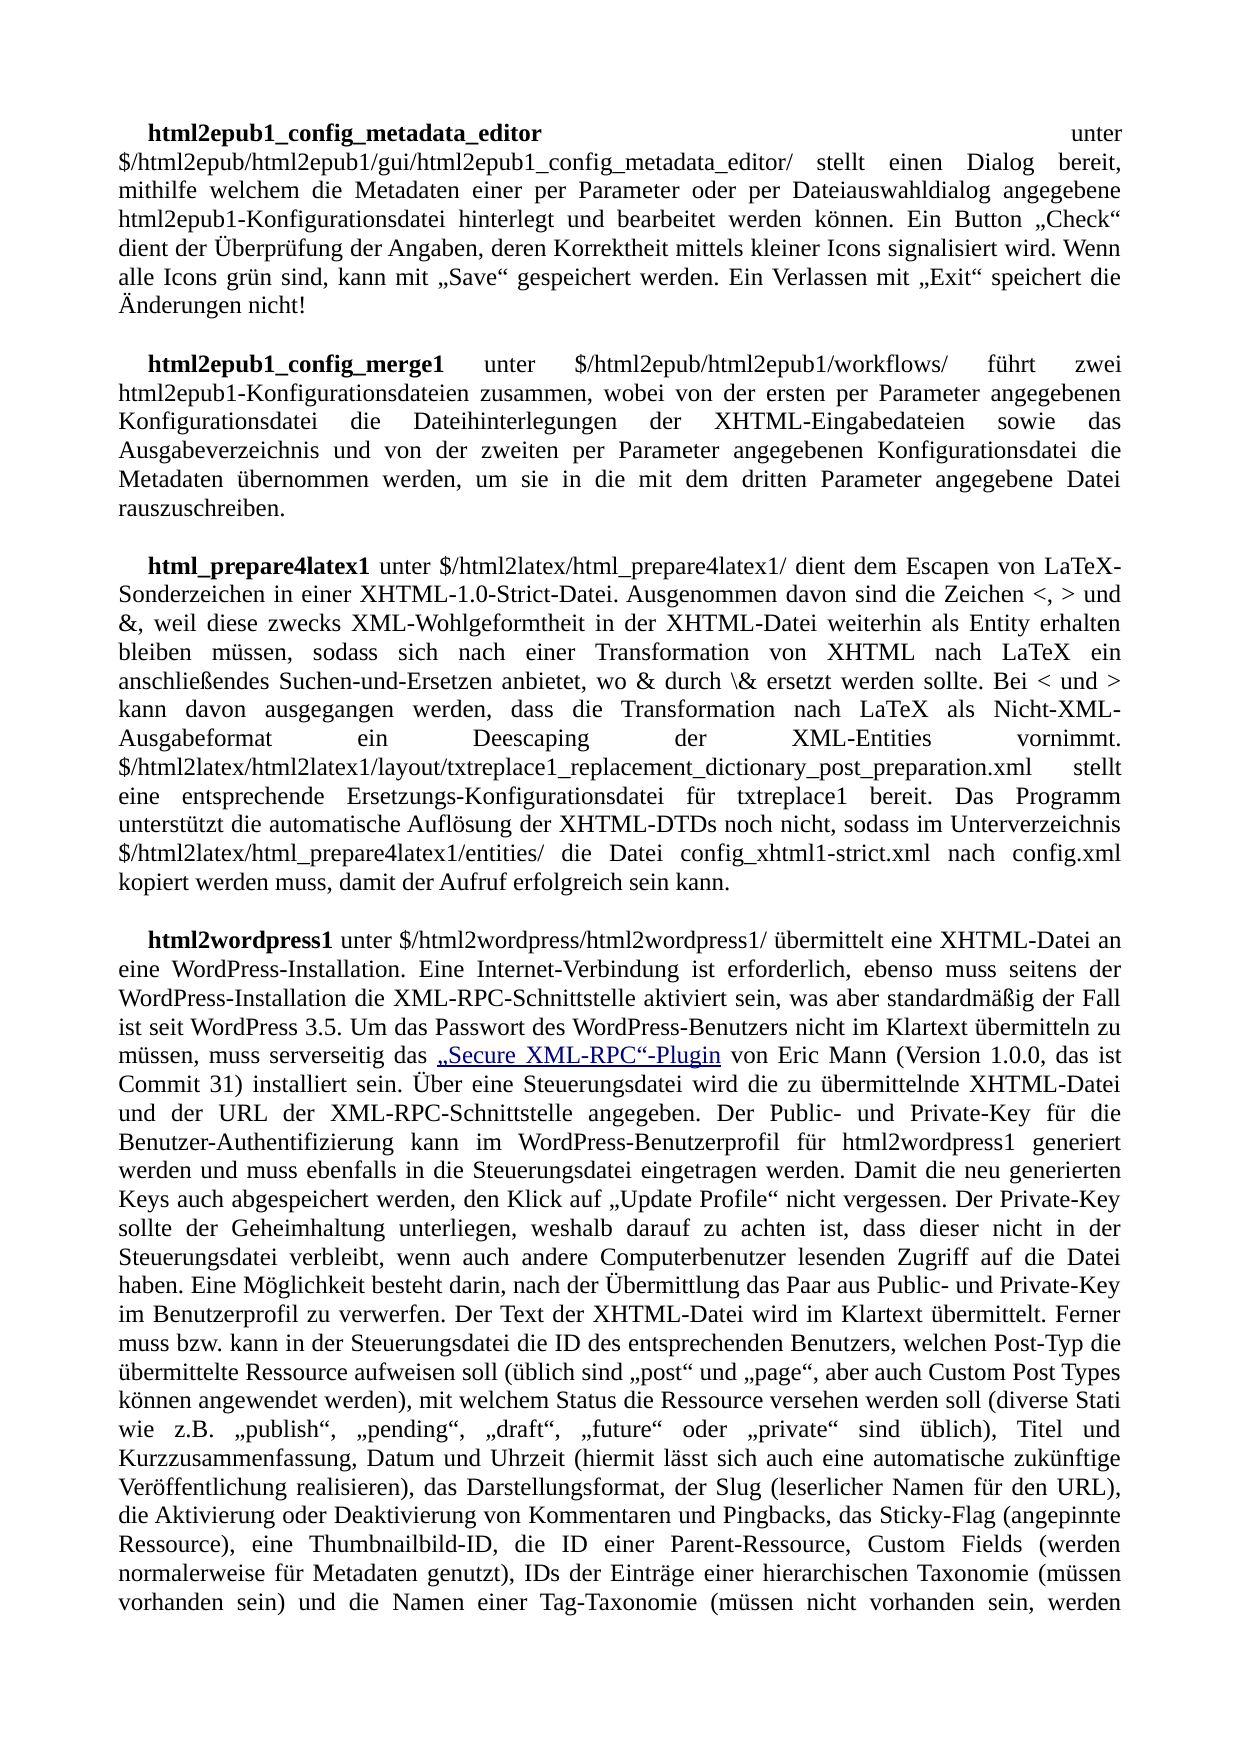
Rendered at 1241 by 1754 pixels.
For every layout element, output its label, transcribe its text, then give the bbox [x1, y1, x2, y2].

text html_prepare4latex1 unter $/html2latex/html_prepare4latex1/ dient dem Escapen von LaTeX-Sonderzeichen in einer XHTML-1.0-Strict-Datei. Ausgenommen davon sind die Zeichen <, > und &, weil diese zwecks XML-Wohlgeformtheit in der XHTML-Datei weiterhin als Entity erhalten bleiben müssen, sodass sich nach einer Transformation von XHTML nach LaTeX ein anschließendes Suchen-und-Ersetzen anbietet, wo & durch \& ersetzt werden sollte. Bei < und > kann davon ausgegangen werden, dass die Transformation nach LaTeX als Nicht-XML-Ausgabeformat ein Deescaping der XML-Entities vornimmt. $/html2latex/html2latex1/layout/txtreplace1_replacement_dictionary_post_preparation.xml stellt eine entsprechende Ersetzungs-Konfigurationsdatei für txtreplace1 bereit. Das Programm unterstützt die automatische Auflösung der XHTML-DTDs noch nicht, sodass im Unterverzeichnis $/html2latex/html_prepare4latex1/entities/ die Datei config_xhtml1-strict.xml nach config.xml kopiert werden muss, damit der Aufruf erfolgreich sein kann. [118, 551, 1122, 896]
text html2epub1_config_merge1 unter $/html2epub/html2epub1/workflows/ führt zwei html2epub1-Konfigurationsdateien zusammen, wobei von der ersten per Parameter angegebenen Konfigurationsdatei die Dateihinterlegungen der XHTML-Eingabedateien sowie das Ausgabeverzeichnis und von der zweiten per Parameter angegebenen Konfigurationsdatei die Metadaten übernommen werden, um sie in die mit dem dritten Parameter angegebene Datei rauszuschreiben. [118, 349, 1122, 521]
text html2epub1_config_metadata_editor unter $/html2epub/html2epub1/gui/html2epub1_config_metadata_editor/ stellt einen Dialog bereit, mithilfe welchem die Metadaten einer per Parameter oder per Dateiauswahldialog angegebene html2epub1-Konfigurationsdatei hinterlegt und bearbeitet werden können. Ein Button „Check“ dient der Überprüfung der Angaben, deren Korrektheit mittels kleiner Icons signalisiert wird. Wenn alle Icons grün sind, kann mit „Save“ gespeichert werden. Ein Verlassen mit „Exit“ speichert die Änderungen nicht! [118, 118, 1122, 319]
text html2wordpress1 unter $/html2wordpress/html2wordpress1/ übermittelt eine XHTML-Datei an eine WordPress-Installation. Eine Internet-Verbindung ist erforderlich, ebenso muss seitens der WordPress-Installation die XML-RPC-Schnittstelle aktiviert sein, was aber standardmäßig der Fall ist seit WordPress 3.5. Um das Passwort des WordPress-Benutzers nicht im Klartext übermitteln zu müssen, muss serverseitig das „Secure XML-RPC“-Plugin von Eric Mann (Version 1.0.0, das ist Commit 31) installiert sein. Über eine Steuerungsdatei wird die zu übermittelnde XHTML-Datei und der URL der XML-RPC-Schnittstelle angegeben. Der Public- und Private-Key für die Benutzer-Authentifizierung kann im WordPress-Benutzerprofil für html2wordpress1 generiert werden und muss ebenfalls in die Steuerungsdatei eingetragen werden. Damit die neu generierten Keys auch abgespeichert werden, den Klick auf „Update Profile“ nicht vergessen. Der Private-Key sollte der Geheimhaltung unterliegen, weshalb darauf zu achten ist, dass dieser nicht in der Steuerungsdatei verbleibt, wenn auch andere Computerbenutzer lesenden Zugriff auf die Datei haben. Eine Möglichkeit besteht darin, nach der Übermittlung das Paar aus Public- und Private-Key im Benutzerprofil zu verwerfen. Der Text der XHTML-Datei wird im Klartext übermittelt. Ferner muss bzw. kann in der Steuerungsdatei die ID des entsprechenden Benutzers, welchen Post-Typ die übermittelte Ressource aufweisen soll (üblich sind „post“ und „page“, aber auch Custom Post Types können angewendet werden), mit welchem Status die Ressource versehen werden soll (diverse Stati wie z.B. „publish“, „pending“, „draft“, „future“ oder „private“ sind üblich), Titel und Kurzzusammenfassung, Datum und Uhrzeit (hiermit lässt sich auch eine automatische zukünftige Veröffentlichung realisieren), das Darstellungsformat, der Slug (leserlicher Namen für den URL), die Aktivierung oder Deaktivierung von Kommentaren und Pingbacks, das Sticky-Flag (angepinnte Ressource), eine Thumbnailbild-ID, die ID einer Parent-Ressource, Custom Fields (werden normalerweise für Metadaten genutzt), IDs der Einträge einer hierarchischen Taxonomie (müssen vorhanden sein) und die Namen einer Tag-Taxonomie (müssen nicht vorhanden sein, werden [118, 925, 1122, 1615]
